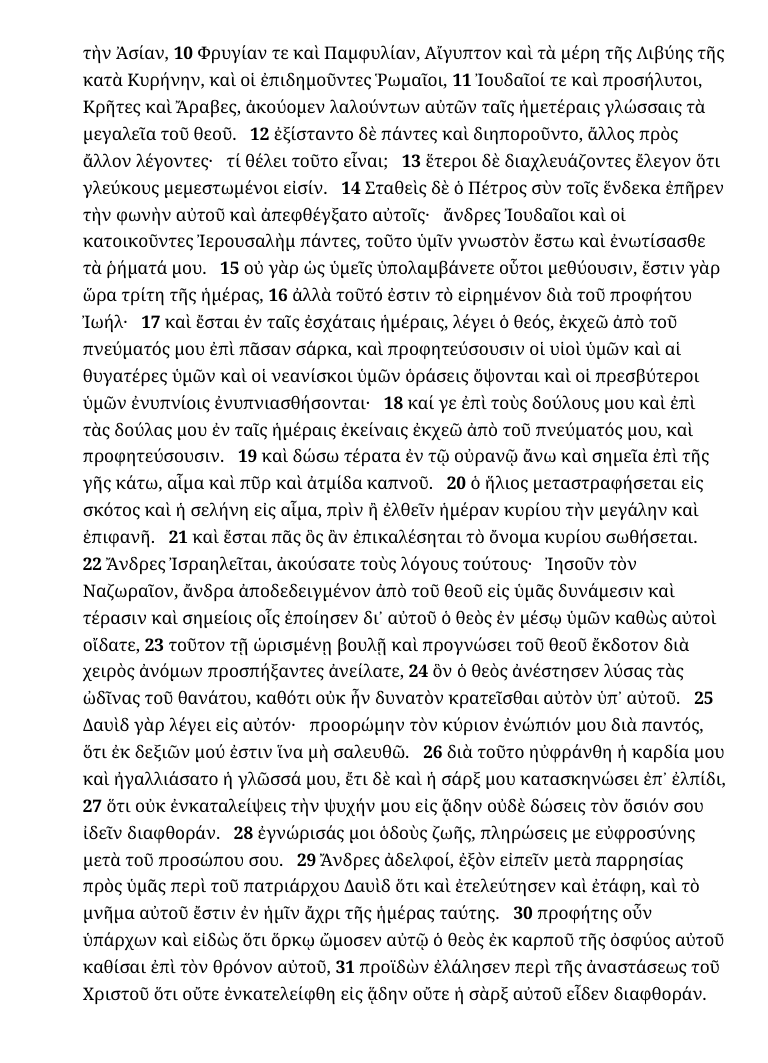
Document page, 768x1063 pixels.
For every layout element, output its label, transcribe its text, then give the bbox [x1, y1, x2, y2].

text τὴν Ἀσίαν, 10 Φρυγίαν τε καὶ Παμφυλίαν, Αἴγυπτον καὶ τὰ μέρη τῆς Λιβύης τῆς κατὰ Κυρήνην, καὶ οἱ ἐπιδημοῦντες Ῥωμαῖοι, 11 Ἰουδαῖοί τε καὶ προσήλυτοι, Κρῆτες καὶ Ἄραβες, ἀκούομεν λαλούντων αὐτῶν ταῖς ἡμετέραις γλώσσαις τὰ μεγαλεῖα τοῦ θεοῦ. 12 ἐξίσταντο δὲ πάντες καὶ διηποροῦντο, ἄλλος πρὸς ἄλλον λέγοντες· τί θέλει τοῦτο εἶναι; 13 ἕτεροι δὲ διαχλευάζοντες ἔλεγον ὅτι γλεύκους μεμεστωμένοι εἰσίν. 14 Σταθεὶς δὲ ὁ Πέτρος σὺν τοῖς ἕνδεκα ἐπῆρεν τὴν φωνὴν αὐτοῦ καὶ ἀπεφθέγξατο αὐτοῖς· ἄνδρες Ἰουδαῖοι καὶ οἱ κατοικοῦντες Ἰερουσαλὴμ πάντες, τοῦτο ὑμῖν γνωστὸν ἔστω καὶ ἐνωτίσασθε τὰ ῥήματά μου. 15 οὐ γὰρ ὡς ὑμεῖς ὑπολαμβάνετε οὗτοι μεθύουσιν, ἔστιν γὰρ ὥρα τρίτη τῆς ἡμέρας, 16 ἀλλὰ τοῦτό ἐστιν τὸ εἰρημένον διὰ τοῦ προφήτου Ἰωήλ· 17 καὶ ἔσται ἐν ταῖς ἐσχάταις ἡμέραις, λέγει ὁ θεός, ἐκχεῶ ἀπὸ τοῦ πνεύματός μου ἐπὶ πᾶσαν σάρκα, καὶ προφητεύσουσιν οἱ υἱοὶ ὑμῶν καὶ αἱ θυγατέρες ὑμῶν καὶ οἱ νεανίσκοι ὑμῶν ὁράσεις ὄψονται καὶ οἱ πρεσβύτεροι ὑμῶν ἐνυπνίοις ἐνυπνιασθήσονται· 18 καί γε ἐπὶ τοὺς δούλους μου καὶ ἐπὶ τὰς δούλας μου ἐν ταῖς ἡμέραις ἐκείναις ἐκχεῶ ἀπὸ τοῦ πνεύματός μου, καὶ προφητεύσουσιν. 19 καὶ δώσω τέρατα ἐν τῷ οὐρανῷ ἄνω καὶ σημεῖα ἐπὶ τῆς γῆς κάτω, αἷμα καὶ πῦρ καὶ ἀτμίδα καπνοῦ. 20 ὁ ἥλιος μεταστραφήσεται εἰς σκότος καὶ ἡ σελήνη εἰς αἷμα, πρὶν ἢ ἐλθεῖν ἡμέραν κυρίου τὴν μεγάλην καὶ ἐπιφανῆ. 21 καὶ ἔσται πᾶς ὃς ἂν ἐπικαλέσηται τὸ ὄνομα κυρίου σωθήσεται. 22 Ἄνδρες Ἰσραηλεῖται, ἀκούσατε τοὺς λόγους τούτους· Ἰησοῦν τὸν Ναζωραῖον, ἄνδρα ἀποδεδειγμένον ἀπὸ τοῦ θεοῦ εἰς ὑμᾶς δυνάμεσιν καὶ τέρασιν καὶ σημείοις οἷς ἐποίησεν δι᾽ αὐτοῦ ὁ θεὸς ἐν μέσῳ ὑμῶν καθὼς αὐτοὶ οἴδατε, 23 τοῦτον τῇ ὡρισμένῃ βουλῇ καὶ προγνώσει τοῦ θεοῦ ἔκδοτον διὰ χειρὸς ἀνόμων προσπήξαντες ἀνείλατε, 24 ὃν ὁ θεὸς ἀνέστησεν λύσας τὰς ὠδῖνας τοῦ θανάτου, καθότι οὐκ ἦν δυνατὸν κρατεῖσθαι αὐτὸν ὑπ᾽ αὐτοῦ. 25 Δαυὶδ γὰρ λέγει εἰς αὐτόν· προορώμην τὸν κύριον ἐνώπιόν μου διὰ παντός, ὅτι ἐκ δεξιῶν μού ἐστιν ἵνα μὴ σαλευθῶ. 26 διὰ τοῦτο ηὐφράνθη ἡ καρδία μου καὶ ἠγαλλιάσατο ἡ γλῶσσά μου, ἔτι δὲ καὶ ἡ σάρξ μου κατασκηνώσει ἐπ᾽ ἐλπίδι, 27 ὅτι οὐκ ἐνκαταλείψεις τὴν ψυχήν μου εἰς ᾅδην οὐδὲ δώσεις τὸν ὅσιόν σου ἰδεῖν διαφθοράν. 28 ἐγνώρισάς μοι ὁδοὺς ζωῆς, πληρώσεις με εὐφροσύνης μετὰ τοῦ προσώπου σου. 29 Ἄνδρες ἀδελφοί, ἐξὸν εἰπεῖν μετὰ παρρησίας πρὸς ὑμᾶς περὶ τοῦ πατριάρχου Δαυὶδ ὅτι καὶ ἐτελεύτησεν καὶ ἐτάφη, καὶ τὸ μνῆμα αὐτοῦ ἔστιν ἐν ἡμῖν ἄχρι τῆς ἡμέρας ταύτης. 30 προφήτης οὖν ὑπάρχων καὶ εἰδὼς ὅτι ὅρκῳ ὤμοσεν αὐτῷ ὁ θεὸς ἐκ καρποῦ τῆς ὀσφύος αὐτοῦ καθίσαι ἐπὶ τὸν θρόνον αὐτοῦ, 31 προϊδὼν ἐλάλησεν περὶ τῆς ἀναστάσεως τοῦ Χριστοῦ ὅτι οὔτε ἐνκατελείφθη εἰς ᾅδην οὔτε ἡ σὰρξ αὐτοῦ εἶδεν διαφθοράν. [83, 41, 726, 1005]
